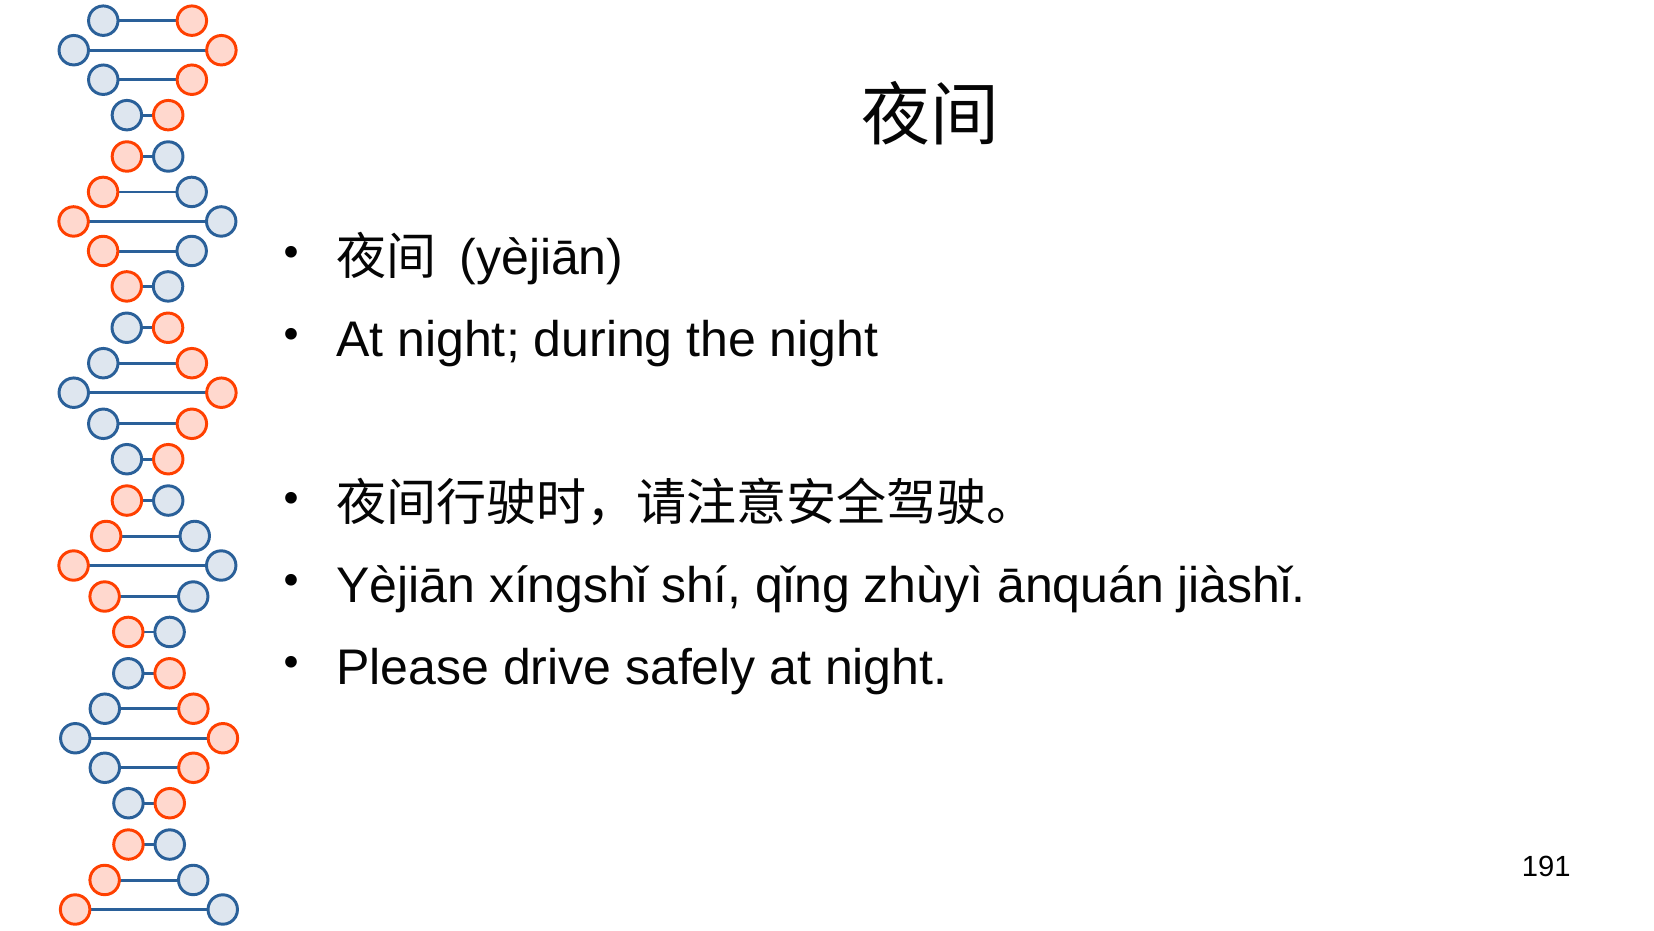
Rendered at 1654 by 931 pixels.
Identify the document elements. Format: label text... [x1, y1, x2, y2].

title 夜间 [265, 35, 1595, 189]
list 夜间 (yèjiān) At night; during the night 夜间行驶时，请注意安全驾驶。 Yèjiān xíngshǐ shí, qǐng zhùyì ānquán jiàshǐ. Please drive safely at night. [265, 224, 1595, 764]
